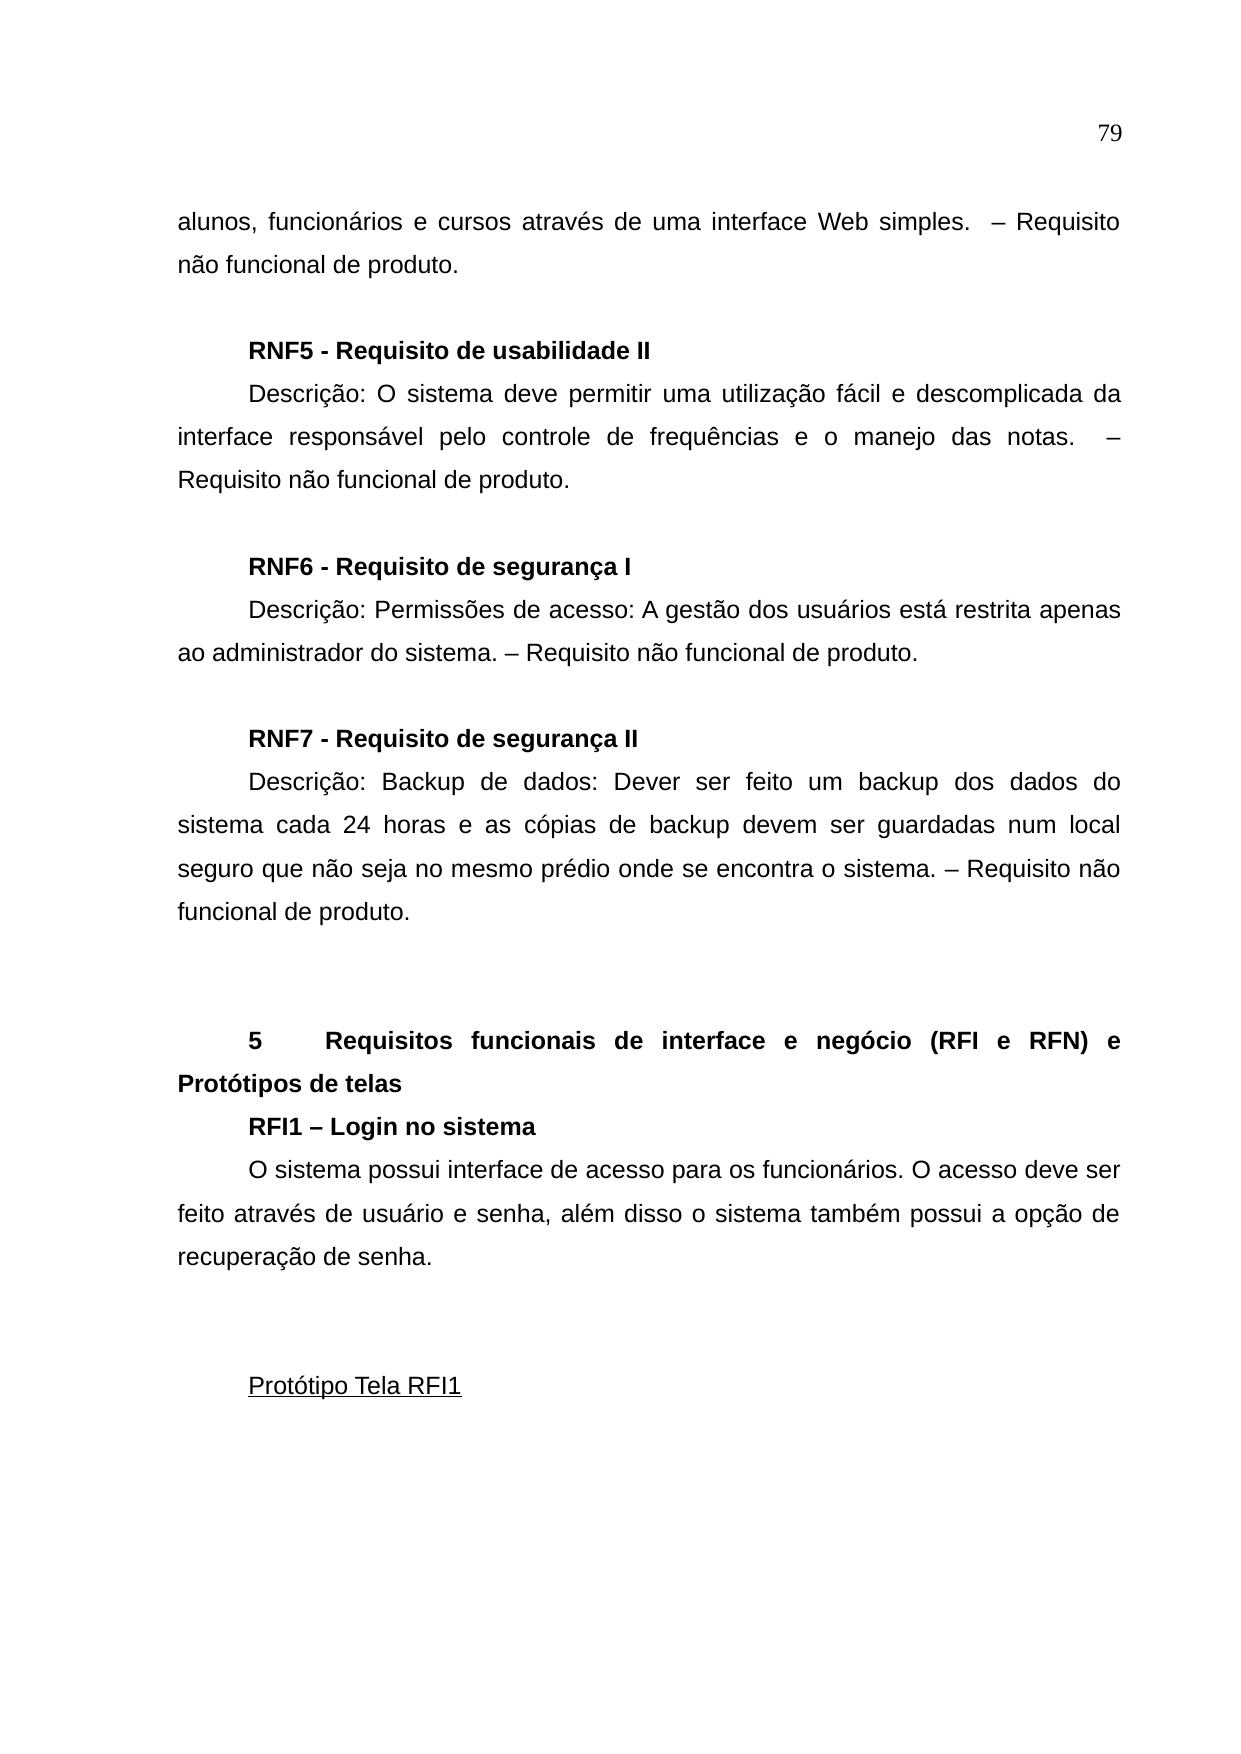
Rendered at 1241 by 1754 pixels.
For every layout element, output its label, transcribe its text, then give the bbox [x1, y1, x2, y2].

text alunos, funcionários e cursos através de uma interface Web simples. – Requisito não funcional de produto. [177, 207, 1122, 278]
text 5 Requisitos funcionais de interface e negócio (RFI e RFN) e Protótipos de telas [177, 1026, 1122, 1098]
text RNF5 - Requisito de usabilidade II [177, 336, 1122, 365]
text RFI1 – Login no sistema [177, 1112, 1122, 1141]
text Descrição: O sistema deve permitir uma utilização fácil e descomplicada da interface responsável pelo controle de frequências e o manejo das notas. – Requisito não funcional de produto. [177, 379, 1122, 494]
text RNF6 - Requisito de segurança I [177, 552, 1122, 580]
text O sistema possui interface de acesso para os funcionários. O acesso deve ser feito através de usuário e senha, além disso o sistema também possui a opção de recuperação de senha. [177, 1155, 1122, 1270]
text Descrição: Backup de dados: Dever ser feito um backup dos dados do sistema cada 24 horas e as cópias de backup devem ser guardadas num local seguro que não seja no mesmo prédio onde se encontra o sistema. – Requisito não funcional de produto. [177, 767, 1122, 925]
text Protótipo Tela RFI1 [177, 1371, 1122, 1400]
text Descrição: Permissões de acesso: A gestão dos usuários está restrita apenas ao administrador do sistema. – Requisito não funcional de produto. [177, 595, 1122, 667]
text RNF7 - Requisito de segurança II [177, 724, 1122, 753]
